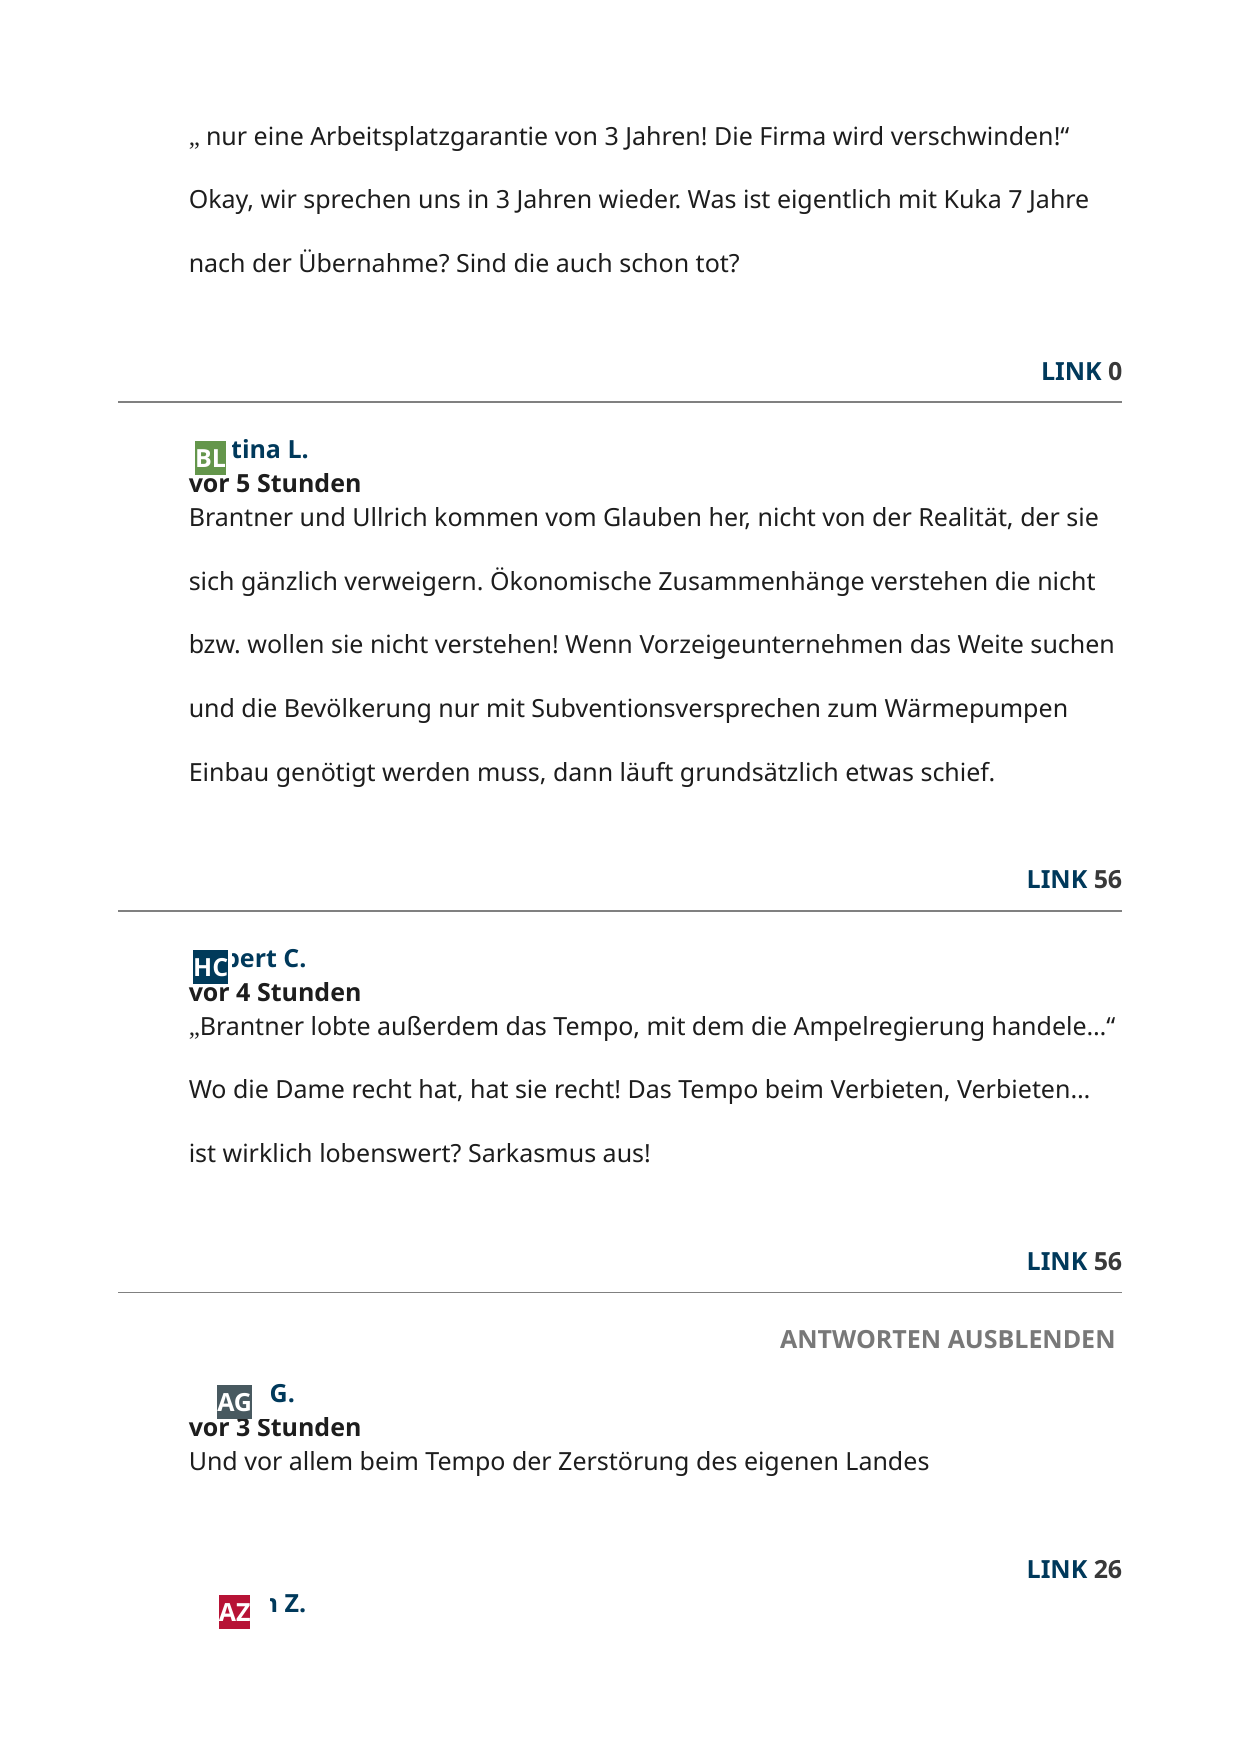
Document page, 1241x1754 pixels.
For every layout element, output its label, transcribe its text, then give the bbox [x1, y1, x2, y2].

text vor 3 Stunden [188, 1409, 1122, 1443]
text vor 4 Stunden [188, 974, 1122, 1008]
text LINK 26 [188, 1507, 1122, 1585]
text Brantner und Ullrich kommen vom Glauben her, nicht von der Realität, der sie sich gänzlich verweigern. Ökonomische Zusammenhänge verstehen die nicht bzw. wollen sie nicht verstehen! Wenn Vorzeigeunternehmen das Weite suchen und die Bevölkerung nur mit Subventionsversprechen zum Wärmepumpen Einbau genötigt werden muss, dann läuft grundsätzlich etwas schief. [188, 499, 1122, 788]
text LINK 0 [188, 309, 1122, 387]
text „Brantner lobte außerdem das Tempo, mit dem die Ampelregierung handele…“ Wo die Dame recht hat, hat sie recht! Das Tempo beim Verbieten, Verbieten… ist wirklich lobenswert? Sarkasmus aus! [188, 1008, 1122, 1170]
text Bettina L. [232, 431, 1122, 466]
text Achim Z. [270, 1585, 1122, 1619]
text ANTWORTEN AUSBLENDEN [118, 1322, 1122, 1356]
text vor 5 Stunden [188, 466, 1122, 499]
text HC [188, 940, 232, 984]
text Und vor allem beim Tempo der Zerstörung des eigenen Landes [188, 1443, 1122, 1478]
text LINK 56 [188, 818, 1122, 896]
text AZ [199, 1585, 270, 1629]
text LINK 56 [188, 1199, 1122, 1277]
text Hubert C. [232, 940, 1122, 974]
text „ nur eine Arbeitsplatzgarantie von 3 Jahren! Die Firma wird verschwinden!“ Okay, wir sprechen uns in 3 Jahren wieder. Was ist eigentlich mit Kuka 7 Jahre nach der Übernahme? Sind die auch schon tot? [188, 118, 1122, 279]
text AG [199, 1375, 270, 1419]
text BL [188, 431, 232, 475]
text Andy G. [270, 1375, 1122, 1409]
